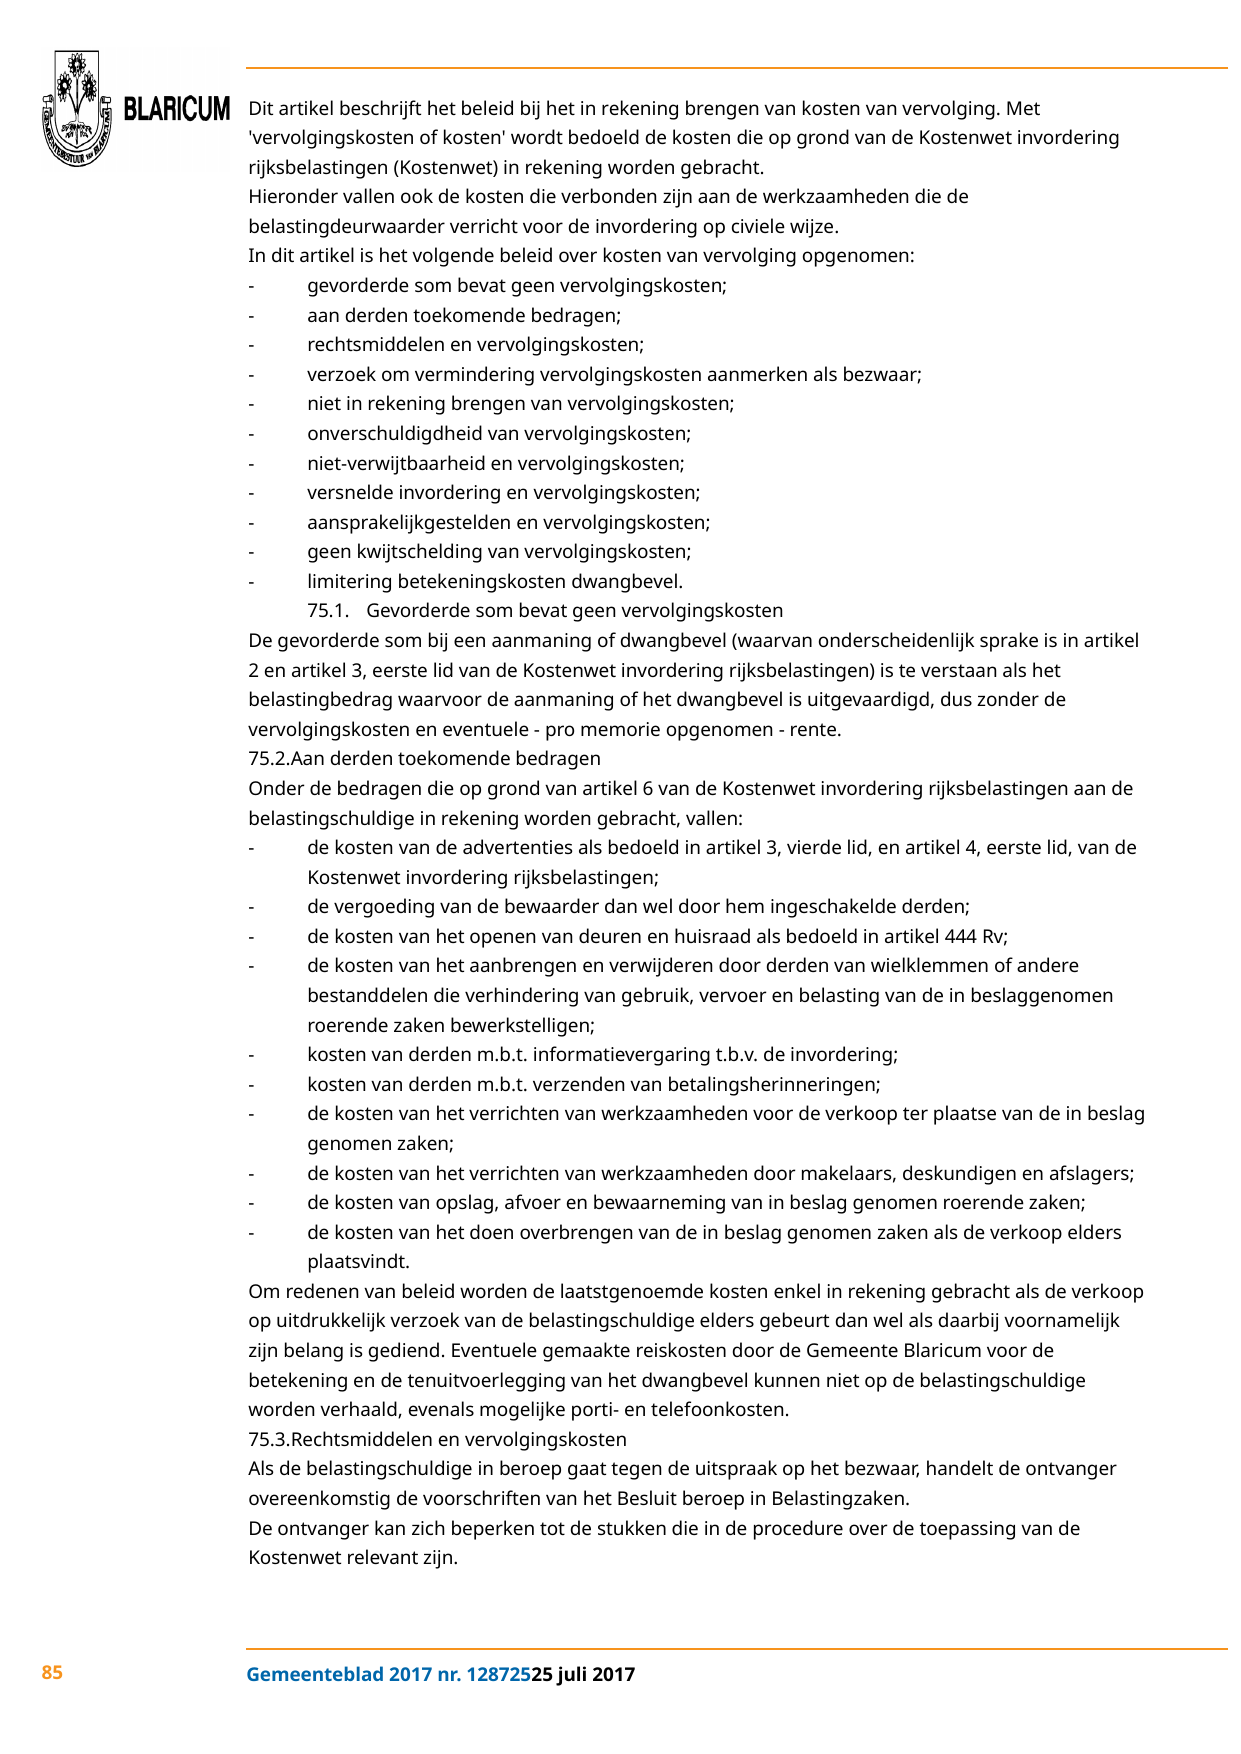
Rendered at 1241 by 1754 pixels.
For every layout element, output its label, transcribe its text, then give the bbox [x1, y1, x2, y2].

text De ontvanger kan zich beperken tot de stukken die in de procedure over de toepassing van de Kostenwet relevant zijn. [248, 1515, 1152, 1570]
picture [41, 47, 231, 172]
list de kosten van het verrichten van werkzaamheden door makelaars, deskundigen en afslagers; [248, 1160, 1152, 1186]
text 75.2.Aan derden toekomende bedragen [248, 746, 1152, 771]
list geen kwijtschelding van vervolgingskosten; [248, 538, 1152, 564]
text Als de belastingschuldige in beroep gaat tegen de uitspraak op het bezwaar, handelt de ontvanger overeenkomstig de voorschriften van het Besluit beroep in Belastingzaken. [248, 1456, 1152, 1511]
text Onder de bedragen die op grond van artikel 6 van de Kostenwet invordering rijksbelastingen aan de belastingschuldige in rekening worden gebracht, vallen: [248, 775, 1152, 831]
list aansprakelijkgestelden en vervolgingskosten; [248, 509, 1152, 535]
list de kosten van de advertenties als bedoeld in artikel 3, vierde lid, en artikel 4, eerste lid, van de Kostenwet invordering rijksbelastingen; [248, 834, 1152, 890]
list verzoek om vermindering vervolgingskosten aanmerken als bezwaar; [248, 361, 1152, 387]
text De gevorderde som bij een aanmaning of dwangbevel (waarvan onderscheidenlijk sprake is in artikel 2 en artikel 3, eerste lid van de Kostenwet invordering rijksbelastingen) is te verstaan als het belastingbedrag waarvoor de aanmaning of het dwangbevel is uitgevaardigd, dus zonder de vervolgingskosten en eventuele - pro memorie opgenomen - rente. [248, 627, 1152, 742]
list niet in rekening brengen van vervolgingskosten; [248, 391, 1152, 416]
list versnelde invordering en vervolgingskosten; [248, 479, 1152, 505]
list de kosten van het openen van deuren en huisraad als bedoeld in artikel 444 Rv; [248, 923, 1152, 949]
list de kosten van het aanbrengen en verwijderen door derden van wielklemmen of andere bestanddelen die verhindering van gebruik, vervoer en belasting van de in beslaggenomen roerende zaken bewerkstelligen; [248, 953, 1152, 1038]
list onverschuldigdheid van vervolgingskosten; [248, 420, 1152, 446]
list niet-verwijtbaarheid en vervolgingskosten; [248, 450, 1152, 476]
list de kosten van het doen overbrengen van de in beslag genomen zaken als de verkoop elders plaatsvindt. [248, 1219, 1152, 1274]
list de vergoeding van de bewaarder dan wel door hem ingeschakelde derden; [248, 893, 1152, 919]
list de kosten van opslag, afvoer en bewaarneming van in beslag genomen roerende zaken; [248, 1189, 1152, 1215]
list de kosten van het verrichten van werkzaamheden voor de verkoop ter plaatse van de in beslag genomen zaken; [248, 1101, 1152, 1156]
list aan derden toekomende bedragen; [248, 302, 1152, 328]
text Hieronder vallen ook de kosten die verbonden zijn aan de werkzaamheden die de belastingdeurwaarder verricht voor de invordering op civiele wijze. [248, 183, 1152, 239]
list Gevorderde som bevat geen vervolgingskosten [307, 598, 1152, 623]
list rechtsmiddelen en vervolgingskosten; [248, 331, 1152, 357]
text 75.3.Rechtsmiddelen en vervolgingskosten [248, 1426, 1152, 1452]
list gevorderde som bevat geen vervolgingskosten; [248, 272, 1152, 298]
list kosten van derden m.b.t. verzenden van betalingsherinneringen; [248, 1071, 1152, 1097]
list kosten van derden m.b.t. informatievergaring t.b.v. de invordering; [248, 1041, 1152, 1067]
list limitering betekeningskosten dwangbevel. [248, 568, 1152, 594]
text In dit artikel is het volgende beleid over kosten van vervolging opgenomen: [248, 243, 1152, 268]
text Om redenen van beleid worden de laatstgenoemde kosten enkel in rekening gebracht als de verkoop op uitdrukkelijk verzoek van de belastingschuldige elders gebeurt dan wel als daarbij voornamelijk zijn belang is gediend. Eventuele gemaakte reiskosten door de Gemeente Blaricum voor de betekening en de tenuitvoerlegging van het dwangbevel kunnen niet op de belastingschuldige worden verhaald, evenals mogelijke porti- en telefoonkosten. [248, 1278, 1152, 1422]
text Dit artikel beschrijft het beleid bij het in rekening brengen van kosten van vervolging. Met 'vervolgingskosten of kosten' wordt bedoeld de kosten die op grond van de Kostenwet invordering rijksbelastingen (Kostenwet) in rekening worden gebracht. [248, 95, 1152, 180]
